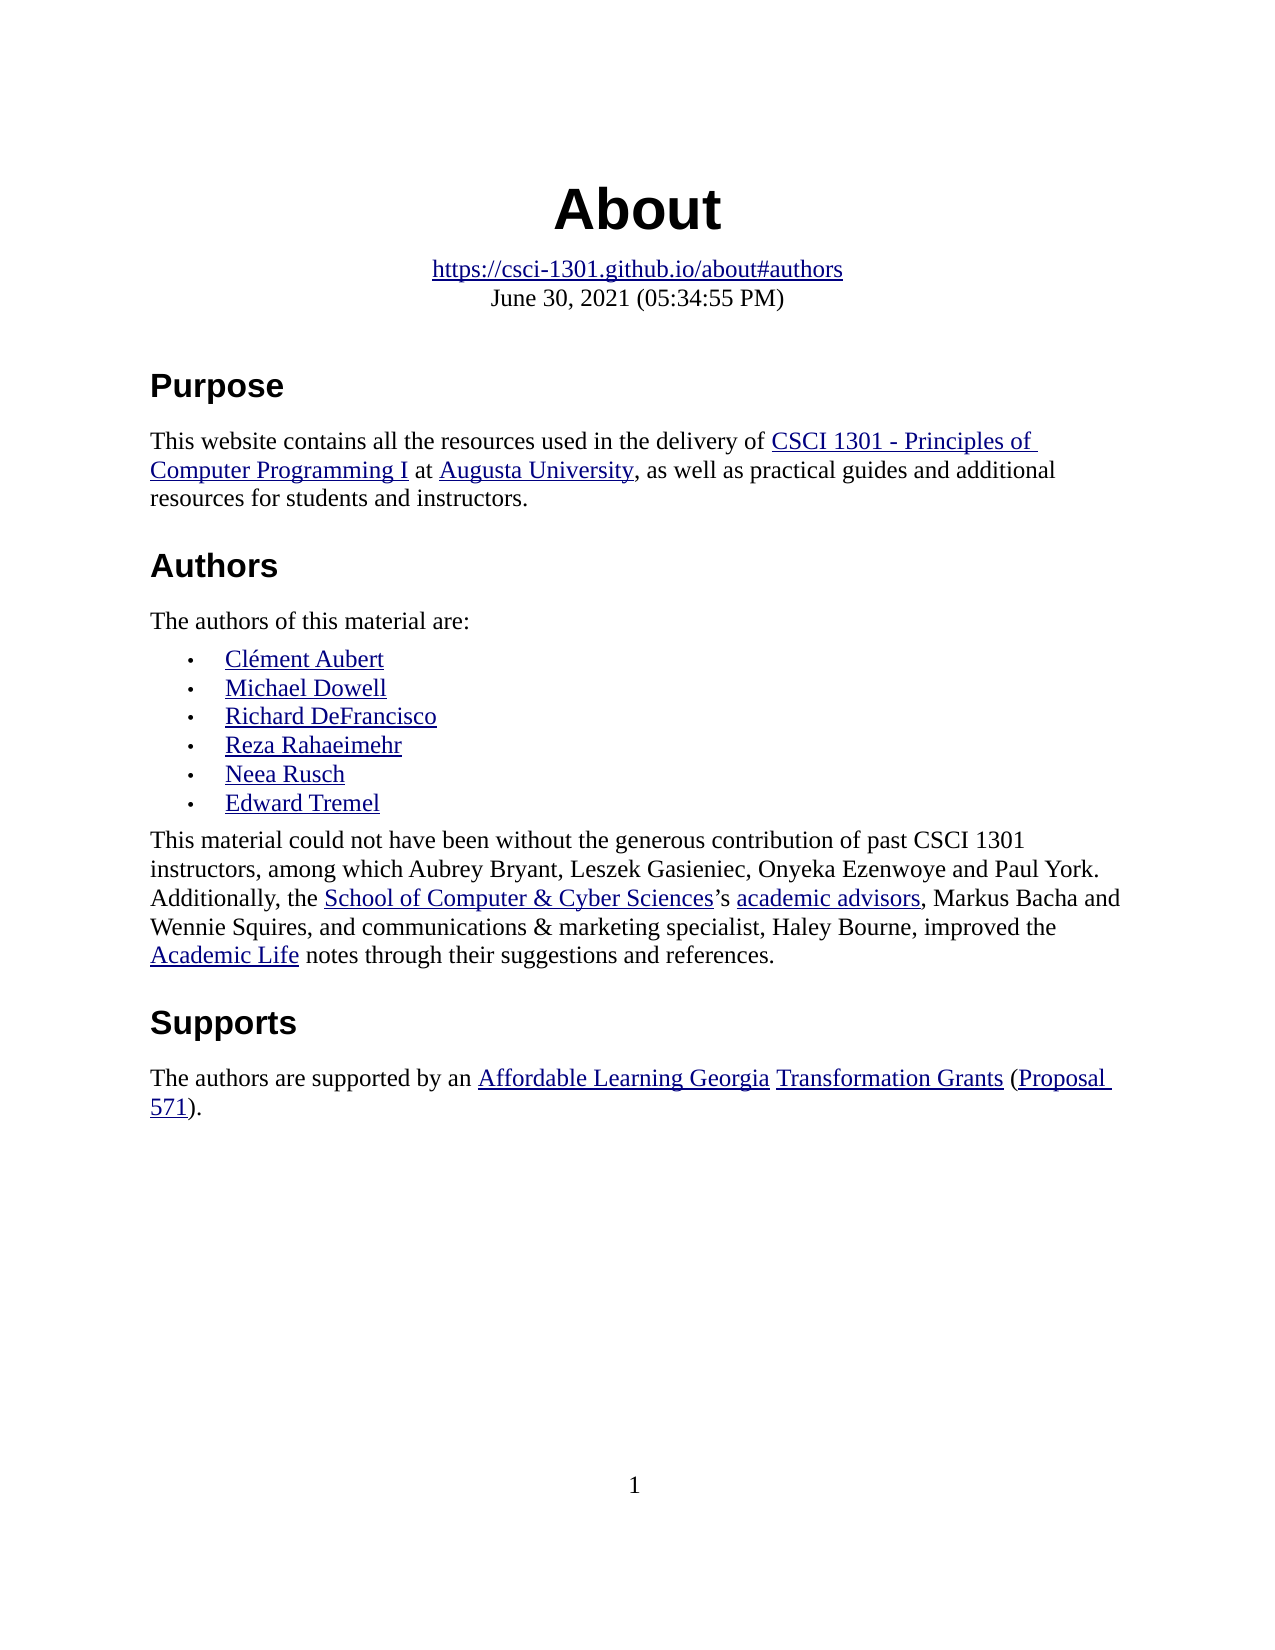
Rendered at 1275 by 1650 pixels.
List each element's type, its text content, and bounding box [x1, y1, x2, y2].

list Reza Rahaeimehr [187, 730, 1125, 759]
list Michael Dowell [187, 673, 1125, 701]
list Edward Tremel [187, 788, 1125, 816]
list Clément Aubert [187, 644, 1125, 673]
text The authors are supported by an Affordable Learning Georgia Transformation Grants (Proposal 571). [150, 1063, 1125, 1121]
text https://csci-1301.github.io/about#authors [150, 254, 1125, 283]
text June 30, 2021 (05:34:55 PM) [150, 283, 1125, 312]
subtitle Purpose [150, 366, 1125, 404]
text The authors of this material are: [150, 606, 1125, 635]
text This website contains all the resources used in the delivery of CSCI 1301 - Principles of Computer Programming I at Augusta University, as well as practical guides and additional resources for students and instructors. [150, 426, 1125, 512]
subtitle Supports [150, 1003, 1125, 1042]
subtitle Authors [150, 546, 1125, 585]
list Richard DeFrancisco [187, 701, 1125, 730]
list Neea Rusch [187, 759, 1125, 788]
title About [150, 175, 1125, 242]
text This material could not have been without the generous contribution of past CSCI 1301 instructors, among which Aubrey Bryant, Leszek Gasieniec, Onyeka Ezenwoye and Paul York. Additionally, the School of Computer & Cyber Sciences’s academic advisors, Markus Bacha and Wennie Squires, and communications & marketing specialist, Haley Bourne, improved the Academic Life notes through their suggestions and references. [150, 825, 1125, 969]
